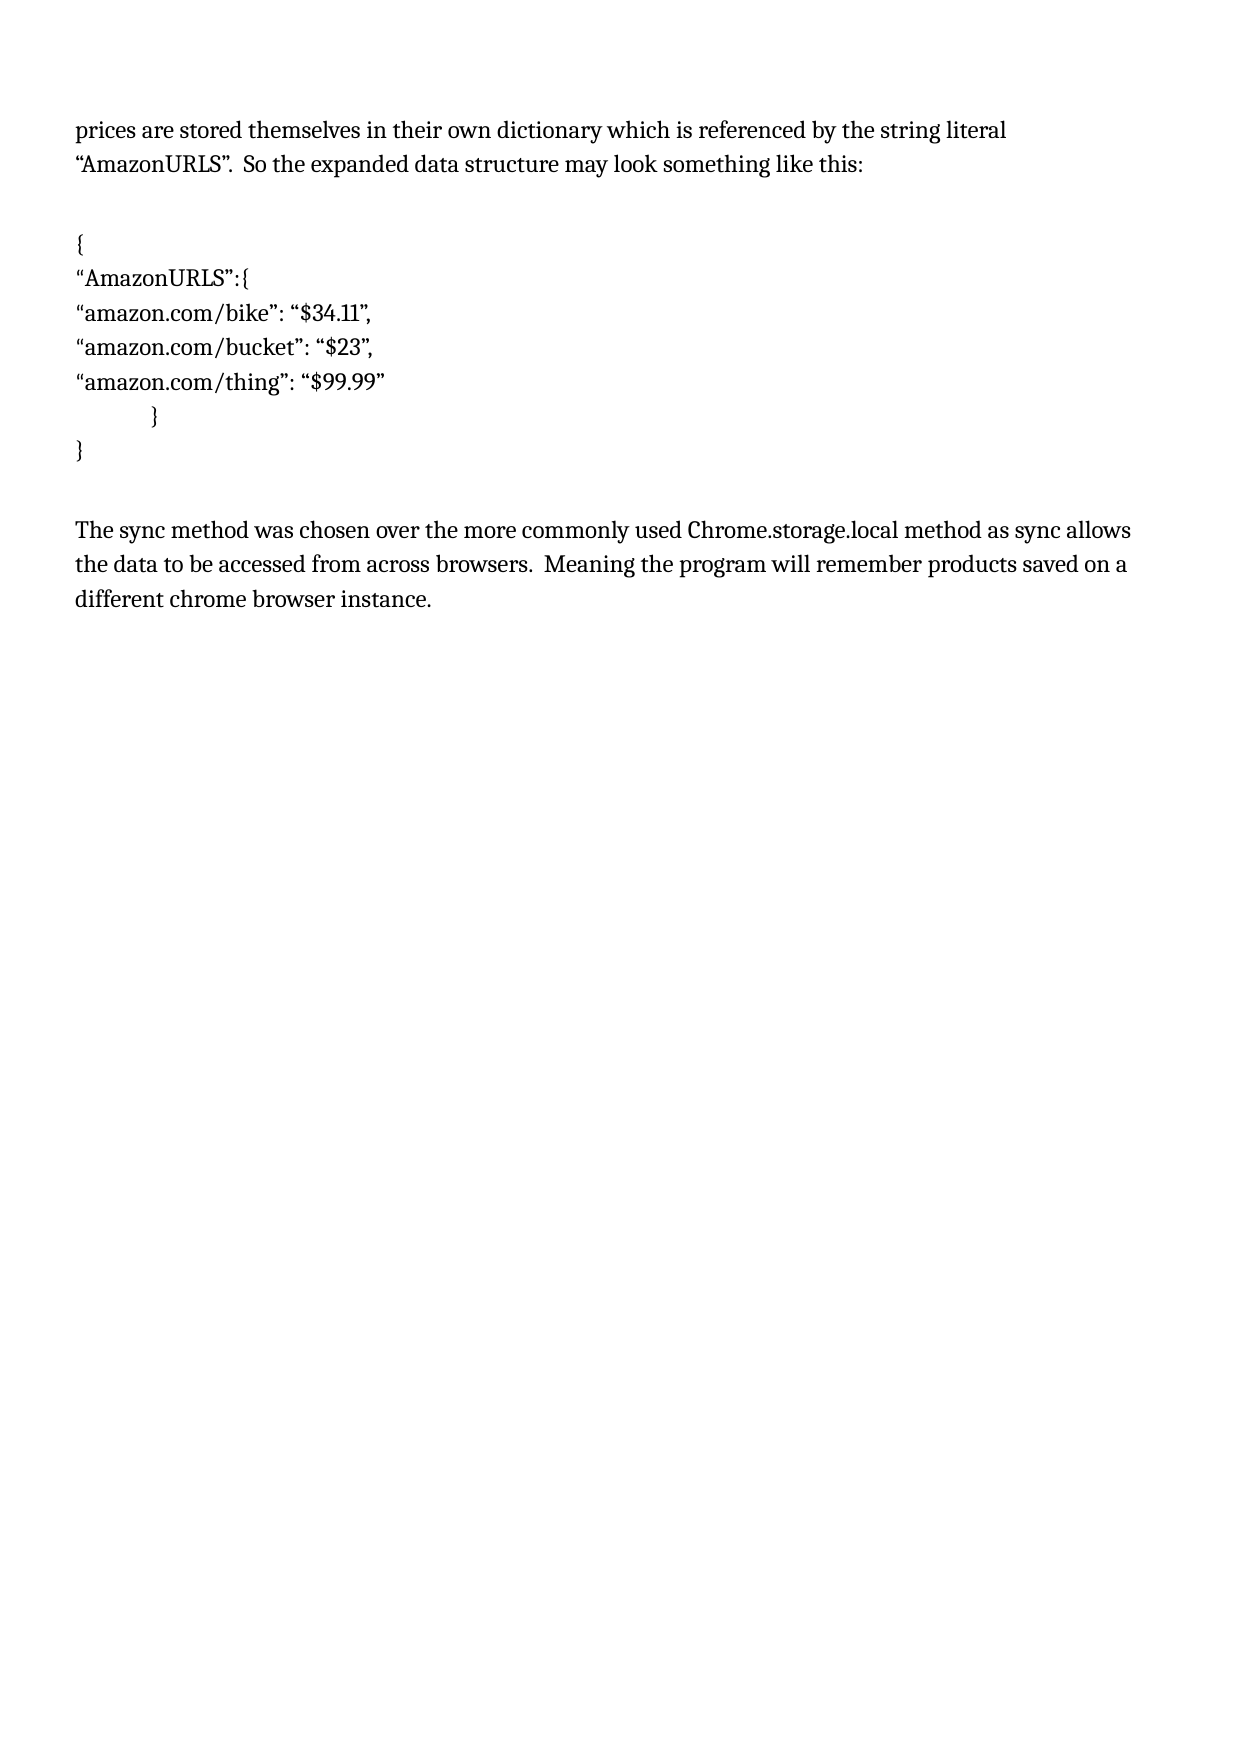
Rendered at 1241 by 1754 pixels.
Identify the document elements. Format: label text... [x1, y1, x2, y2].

text “amazon.com/thing”: “$99.99” [75, 367, 1163, 396]
text “amazon.com/bucket”: “$23”, [75, 333, 1163, 362]
text “amazon.com/bike”: “$34.11”, [75, 298, 1163, 327]
text { [75, 229, 1163, 258]
text “AmazonURLS”:{ [75, 264, 1163, 293]
text The sync method was chosen over the more commonly used Chrome.storage.local method as sync allows the data to be accessed from across browsers. Meaning the program will remember products saved on a different chrome browser instance. [75, 516, 1163, 613]
text } [75, 436, 1163, 465]
text } [75, 402, 1163, 431]
text prices are stored themselves in their own dictionary which is referenced by the string literal “AmazonURLS”. So the expanded data structure may look something like this: [75, 116, 1163, 179]
